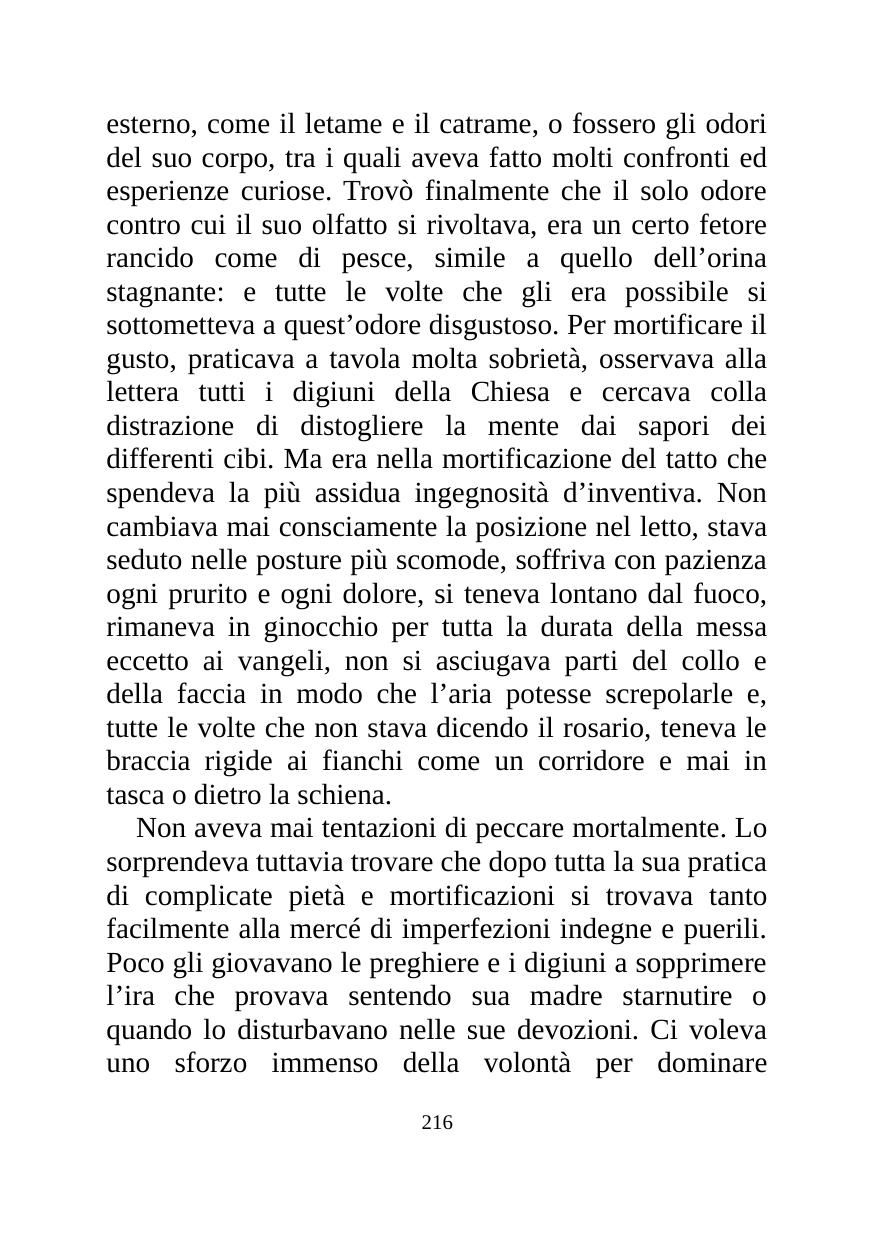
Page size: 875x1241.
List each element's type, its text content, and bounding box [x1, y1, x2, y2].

text esterno, come il letame e il catrame, o fossero gli odori del suo corpo, tra i quali aveva fatto molti confronti ed esperienze curiose. Trovò finalmente che il solo odore contro cui il suo olfatto si rivoltava, era un certo fetore rancido come di pesce, simile a quello dell’orina stagnante: e tutte le volte che gli era possibile si sottometteva a quest’odore disgustoso. Per mortificare il gusto, praticava a tavola molta sobrietà, osservava alla lettera tutti i digiuni della Chiesa e cercava colla distrazione di distogliere la mente dai sapori dei differenti cibi. Ma era nella mortificazione del tatto che spendeva la più assidua ingegnosità d’inventiva. Non cambiava mai consciamente la posizione nel letto, stava seduto nelle posture più scomode, soffriva con pazienza ogni prurito e ogni dolore, si teneva lontano dal fuoco, rimaneva in ginocchio per tutta la durata della messa eccetto ai vangeli, non si asciugava parti del collo e della faccia in modo che l’aria potesse screpolarle e, tutte le volte che non stava dicendo il rosario, teneva le braccia rigide ai fianchi come un corridore e mai in tasca o dietro la schiena. [106, 106, 768, 811]
text Non aveva mai tentazioni di peccare mortalmente. Lo sorprendeva tuttavia trovare che dopo tutta la sua pratica di complicate pietà e mortificazioni si trovava tanto facilmente alla mercé di imperfezioni indegne e puerili. Poco gli giovavano le preghiere e i digiuni a sopprimere l’ira che provava sentendo sua madre starnutire o quando lo disturbavano nelle sue devozioni. Ci voleva uno sforzo immenso della volontà per dominare [106, 811, 768, 1079]
